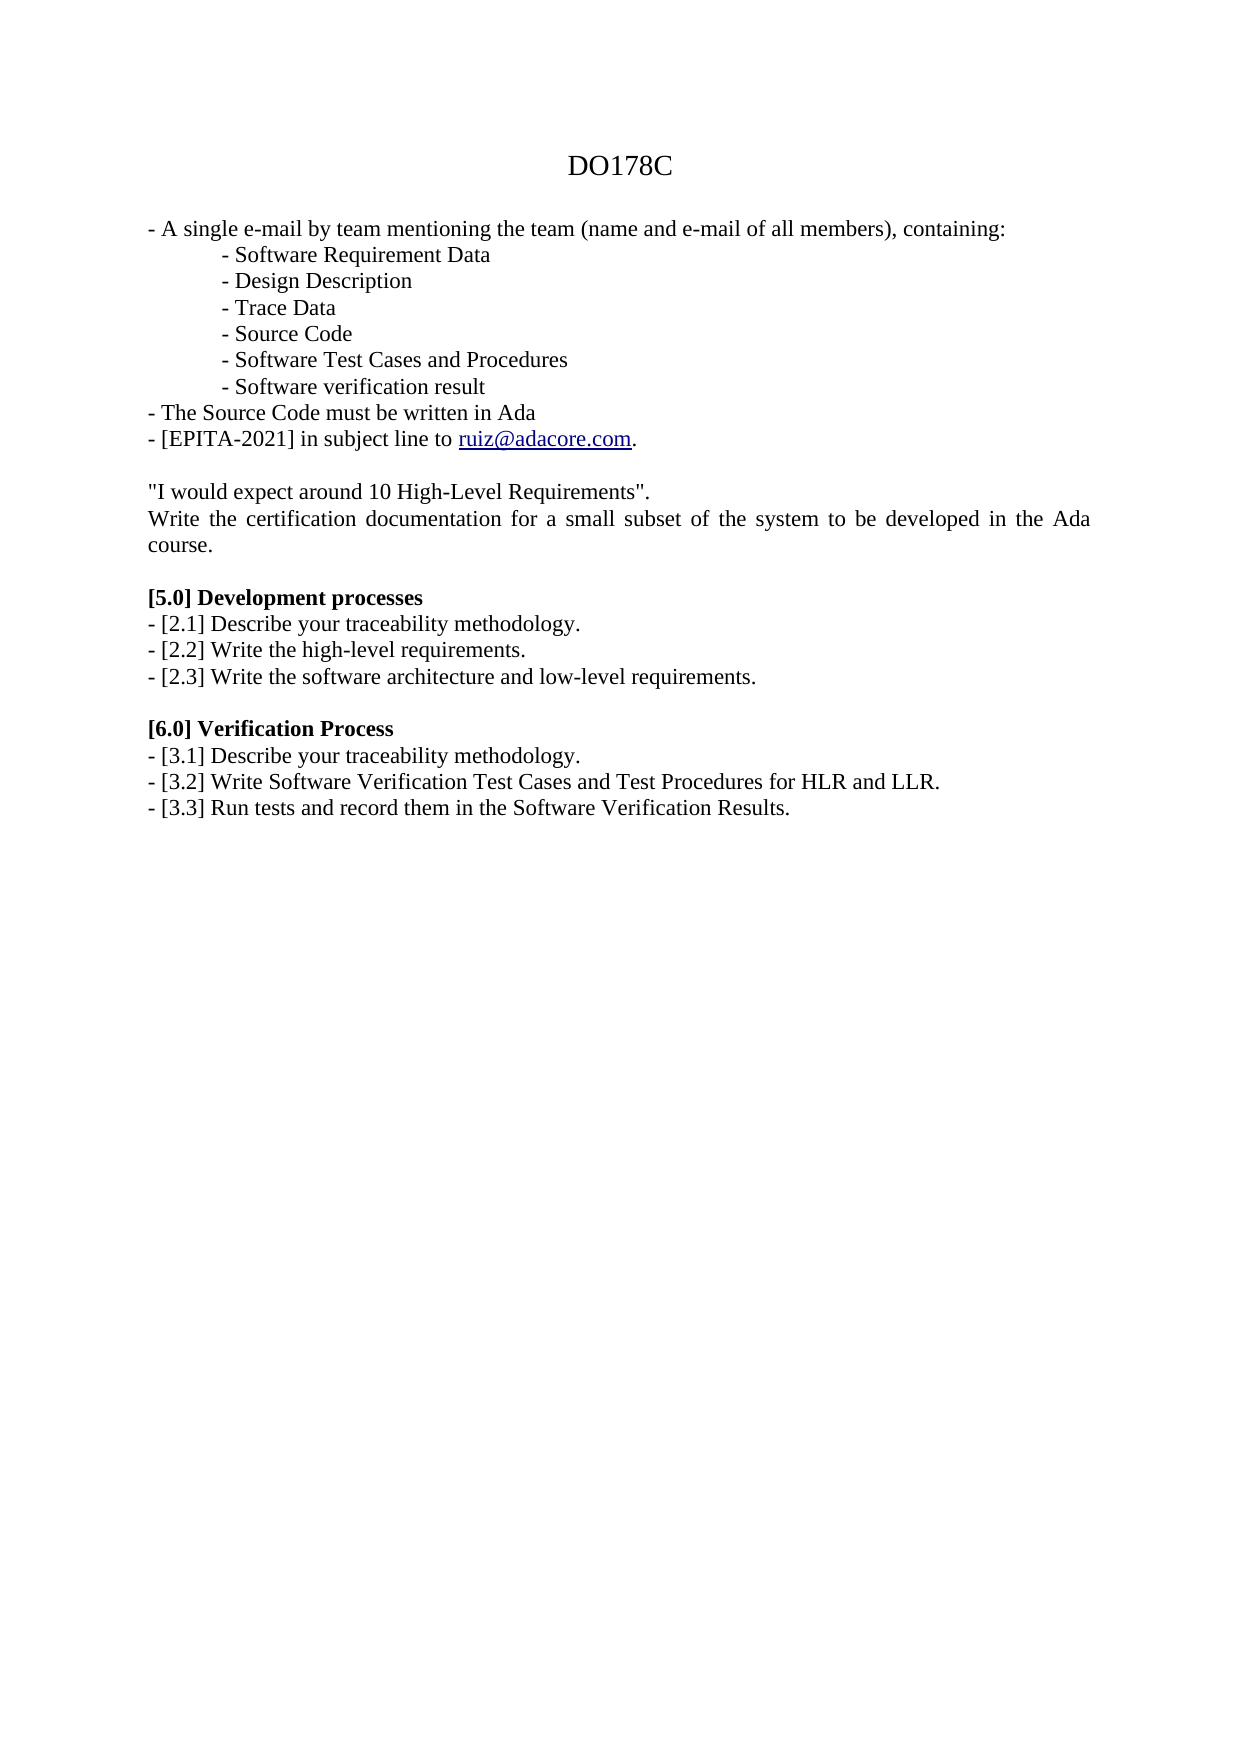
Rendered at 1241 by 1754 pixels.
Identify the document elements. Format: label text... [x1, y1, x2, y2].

text "I would expect around 10 High-Level Requirements". [148, 478, 1093, 504]
text - [2.2] Write the high-level requirements. [148, 636, 1093, 663]
text Write the certification documentation for a small subset of the system to be developed in the Ada course. [148, 504, 1093, 557]
text - [2.1] Describe your traceability methodology. [148, 610, 1093, 636]
text - Software Test Cases and Procedures [148, 346, 1093, 373]
text - Software Requirement Data [148, 241, 1093, 267]
text - [3.1] Describe your traceability methodology. [148, 742, 1093, 768]
text - Software verification result [148, 373, 1093, 399]
text [5.0] Development processes [148, 584, 1093, 610]
text - Design Description [148, 267, 1093, 294]
text - A single e-mail by team mentioning the team (name and e-mail of all members), containing: [148, 215, 1093, 241]
text - [3.2] Write Software Verification Test Cases and Test Procedures for HLR and LLR. [148, 768, 1093, 794]
text - [2.3] Write the software architecture and low-level requirements. [148, 663, 1093, 689]
text - [EPITA-2021] in subject line to ruiz@adacore.com. [148, 426, 1093, 452]
text [6.0] Verification Process [148, 715, 1093, 742]
text - The Source Code must be written in Ada [148, 399, 1093, 426]
text - Trace Data [148, 294, 1093, 320]
text - [3.3] Run tests and record them in the Software Verification Results. [148, 794, 1093, 821]
text - Source Code [148, 320, 1093, 346]
text DO178C [148, 148, 1093, 181]
